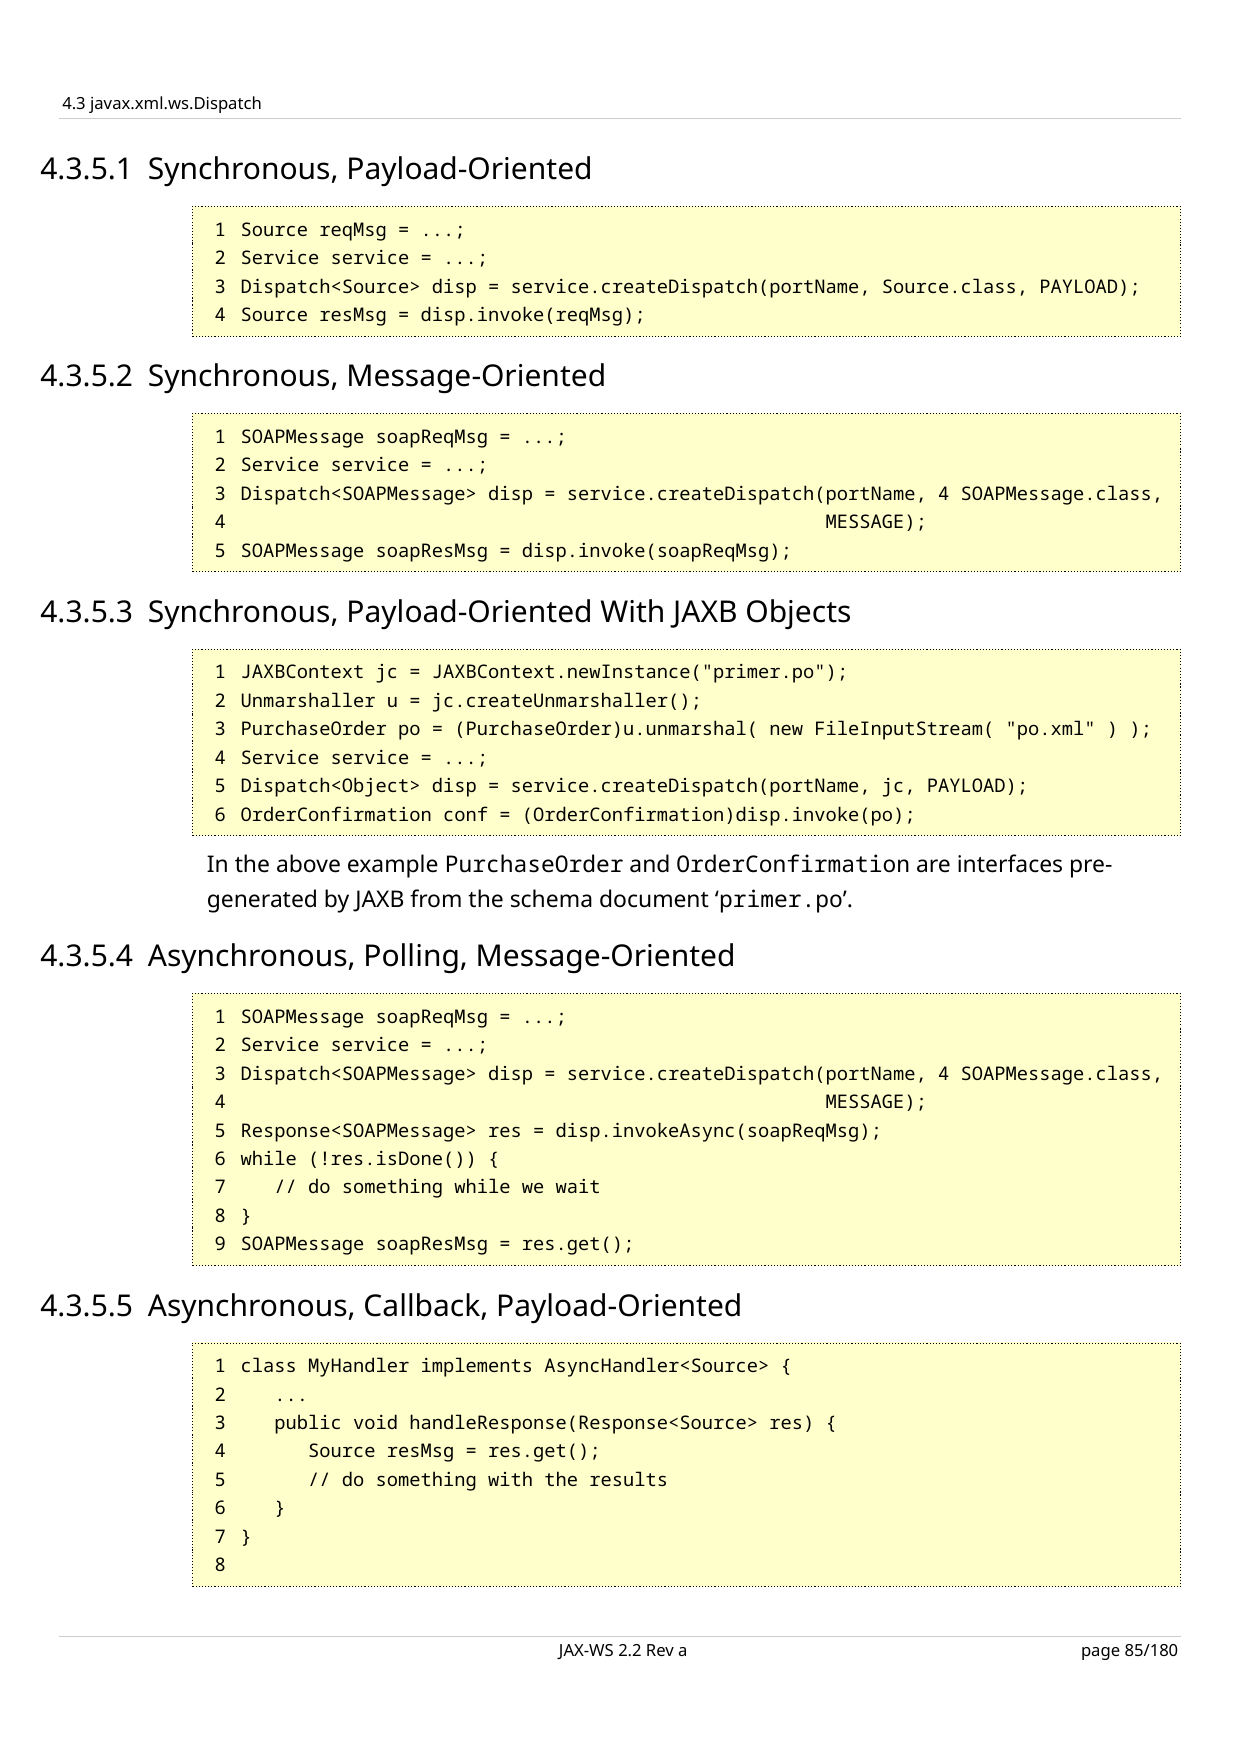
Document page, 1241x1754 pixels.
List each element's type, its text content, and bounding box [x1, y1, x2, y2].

list Source resMsg = res.get(); [192, 1428, 1181, 1456]
list SOAPMessage soapResMsg = disp.invoke(soapReqMsg); [192, 527, 1181, 572]
text In the above example PurchaseOrder and OrderConfirmation are interfaces pre-generated by JAXB from the schema document ‘primer.po’. [207, 848, 1122, 914]
list Dispatch<SOAPMessage> disp = service.createDispatch(portName, 4 SOAPMessage.class, [192, 470, 1181, 498]
list Dispatch<SOAPMessage> disp = service.createDispatch(portName, 4 SOAPMessage.class, [192, 1050, 1181, 1078]
list } [192, 1484, 1181, 1513]
list Source resMsg = disp.invoke(reqMsg); [192, 291, 1181, 337]
list Dispatch<Source> disp = service.createDispatch(portName, Source.class, PAYLOAD); [192, 263, 1181, 291]
list } [192, 1513, 1181, 1541]
list class MyHandler implements AsyncHandler<Source> { [192, 1342, 1181, 1371]
list Dispatch<Object> disp = service.createDispatch(portName, jc, PAYLOAD); [192, 762, 1181, 791]
list JAXBContext jc = JAXBContext.newInstance("primer.po"); [192, 649, 1181, 677]
subtitle Asynchronous, Polling, Message-Oriented [133, 934, 1181, 975]
subtitle Synchronous, Message-Oriented [133, 354, 1181, 395]
list Source reqMsg = ...; [192, 206, 1181, 234]
list MESSAGE); [192, 1078, 1181, 1107]
list ... [192, 1371, 1181, 1399]
list Service service = ...; [192, 234, 1181, 263]
list SOAPMessage soapReqMsg = ...; [192, 413, 1181, 442]
list Service service = ...; [192, 442, 1181, 470]
list while (!res.isDone()) { [192, 1135, 1181, 1164]
list // do something with the results [192, 1456, 1181, 1484]
list Unmarshaller u = jc.createUnmarshaller(); [192, 677, 1181, 706]
list public void handleResponse(Response<Source> res) { [192, 1399, 1181, 1428]
subtitle Synchronous, Payload-Oriented With JAXB Objects [133, 590, 1181, 631]
list PurchaseOrder po = (PurchaseOrder)u.unmarshal( new FileInputStream( "po.xml" ) ); [192, 706, 1181, 734]
list Service service = ...; [192, 1022, 1181, 1050]
list Response<SOAPMessage> res = disp.invokeAsync(soapReqMsg); [192, 1107, 1181, 1135]
list // do something while we wait [192, 1164, 1181, 1192]
list MESSAGE); [192, 498, 1181, 527]
list } [192, 1192, 1181, 1221]
subtitle Asynchronous, Callback, Payload-Oriented [133, 1284, 1181, 1325]
list OrderConfirmation conf = (OrderConfirmation)disp.invoke(po); [192, 791, 1181, 836]
subtitle Synchronous, Payload-Oriented [133, 147, 1181, 188]
list Service service = ...; [192, 734, 1181, 762]
list SOAPMessage soapReqMsg = ...; [192, 993, 1181, 1022]
list SOAPMessage soapResMsg = res.get(); [192, 1221, 1181, 1266]
